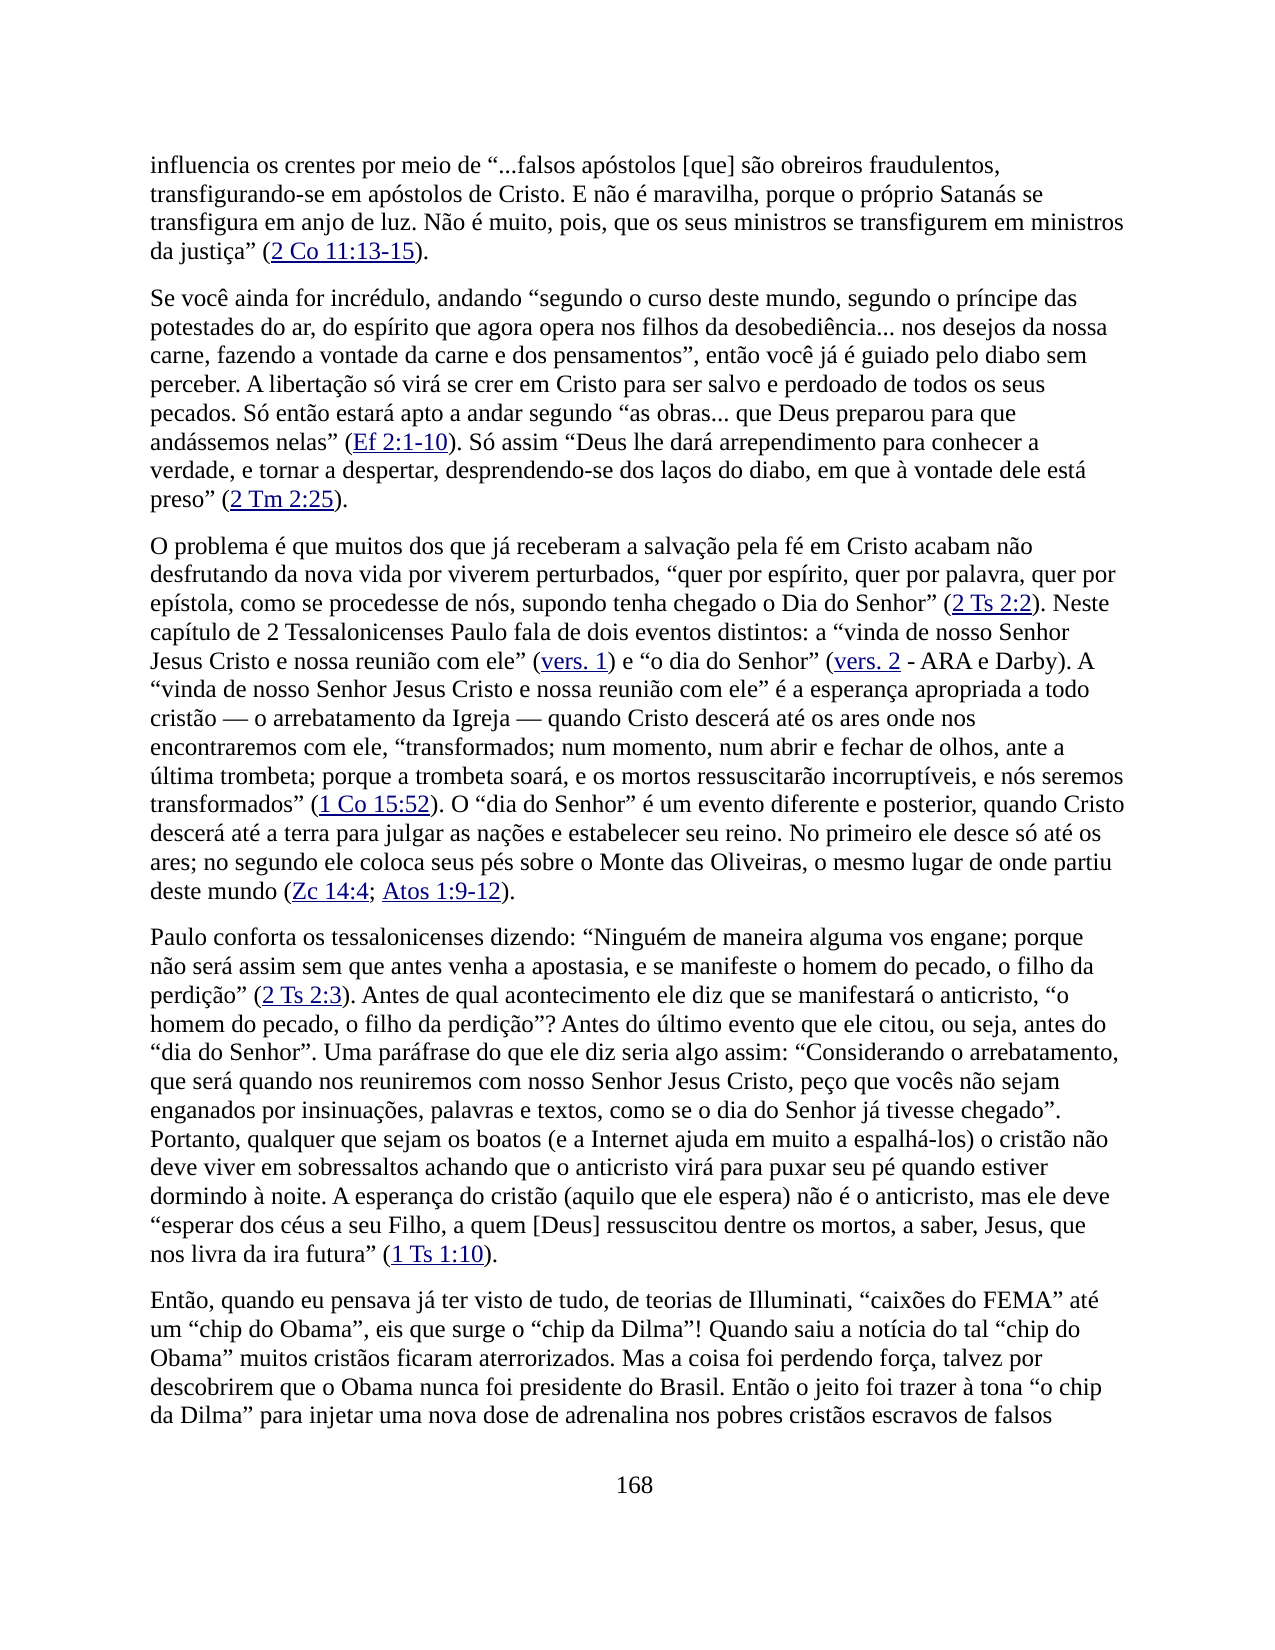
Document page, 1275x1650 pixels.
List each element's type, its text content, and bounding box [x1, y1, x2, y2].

text Então, quando eu pensava já ter visto de tudo, de teorias de Illuminati, “caixões do FEMA” até um “chip do Obama”, eis que surge o “chip da Dilma”! Quando saiu a notícia do tal “chip do Obama” muitos cristãos ficaram aterrorizados. Mas a coisa foi perdendo força, talvez por descobrirem que o Obama nunca foi presidente do Brasil. Então o jeito foi trazer à tona “o chip da Dilma” para injetar uma nova dose de adrenalina nos pobres cristãos escravos de falsos [150, 1285, 1125, 1429]
text Se você ainda for incrédulo, andando “segundo o curso deste mundo, segundo o príncipe das potestades do ar, do espírito que agora opera nos filhos da desobediência... nos desejos da nossa carne, fazendo a vontade da carne e dos pensamentos”, então você já é guiado pelo diabo sem perceber. A libertação só virá se crer em Cristo para ser salvo e perdoado de todos os seus pecados. Só então estará apto a andar segundo “as obras... que Deus preparou para que andássemos nelas” (Ef 2:1-10). Só assim “Deus lhe dará arrependimento para conhecer a verdade, e tornar a despertar, desprendendo-se dos laços do diabo, em que à vontade dele está preso” (2 Tm 2:25). [150, 283, 1125, 513]
text influencia os crentes por meio de “...falsos apóstolos [que] são obreiros fraudulentos, transfigurando-se em apóstolos de Cristo. E não é maravilha, porque o próprio Satanás se transfigura em anjo de luz. Não é muito, pois, que os seus ministros se transfigurem em ministros da justiça” (2 Co 11:13-15). [150, 150, 1125, 265]
text O problema é que muitos dos que já receberam a salvação pela fé em Cristo acabam não desfrutando da nova vida por viverem perturbados, “quer por espírito, quer por palavra, quer por epístola, como se procedesse de nós, supondo tenha chegado o Dia do Senhor” (2 Ts 2:2). Neste capítulo de 2 Tessalonicenses Paulo fala de dois eventos distintos: a “vinda de nosso Senhor Jesus Cristo e nossa reunião com ele” (vers. 1) e “o dia do Senhor” (vers​. 2 - ARA e Darby). A “vinda de nosso Senhor Jesus Cristo e nossa reunião com ele” é a esperança apropriada a todo cristão — o arrebatamento da Igreja — quando Cristo descerá até os ares onde nos encontraremos com ele, “transformados; num momento, num abrir e fechar de olhos, ante a última trombeta; porque a trombeta soará, e os mortos ressuscitarão incorruptíveis, e nós seremos transformados” (1 Co 15:52). O “dia do Senhor” é um evento diferente e posterior, quando Cristo descerá até a terra para julgar as nações e estabelecer seu reino. No primeiro ele desce só até os ares; no segundo ele coloca seus pés sobre o Monte das Oliveiras, o mesmo lugar de onde partiu deste mundo (Zc 14:4; Atos 1:9-12). [150, 531, 1125, 904]
text Paulo conforta os tessalonicenses dizendo: “Ninguém de maneira alguma vos engane; porque não será assim sem que antes venha a apostasia, e se manifeste o homem do pecado, o filho da perdição” (2 Ts 2:3). Antes de qual acontecimento ele diz que se manifestará o anticristo, “o homem do pecado, o filho da perdição”? Antes do último evento que ele citou, ou seja, antes do “dia do Senhor”. Uma paráfrase do que ele diz seria algo assim: “Considerando o arrebatamento, que será quando nos reuniremos com nosso Senhor Jesus Cristo, peço que vocês não sejam enganados por insinuações, palavras e textos, como se o dia do Senhor já tivesse chegado”. Portanto, qualquer que sejam os boatos (e a Internet ajuda em muito a espalhá-los) o cristão não deve viver em sobressaltos achando que o anticristo virá para puxar seu pé quando estiver dormindo à noite. A esperança do cristão (aquilo que ele espera) não é o anticristo, mas ele deve “esperar dos céus a seu Filho, a quem [Deus] ressuscitou dentre os mortos, a saber, Jesus, que nos livra da ira futura” (1 Ts 1:10). [150, 922, 1125, 1267]
